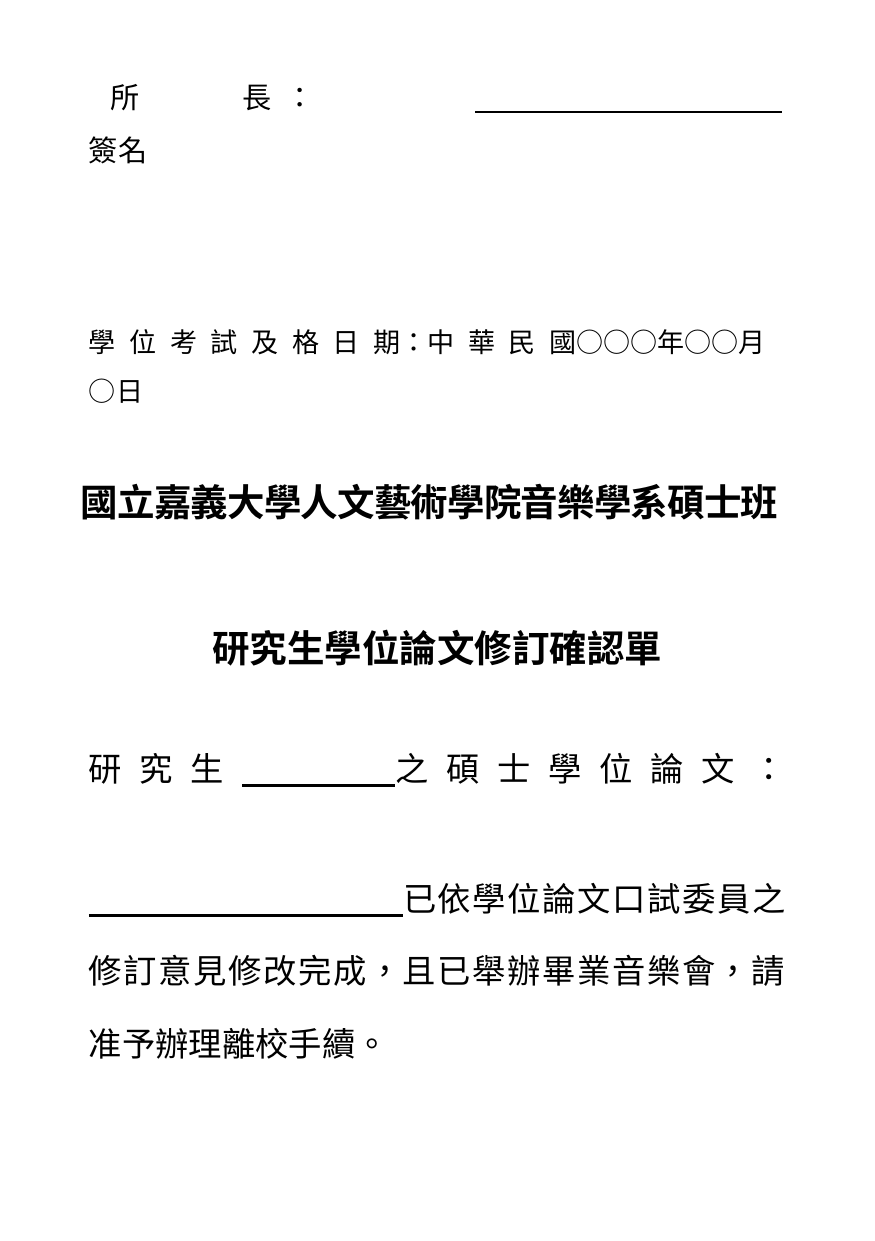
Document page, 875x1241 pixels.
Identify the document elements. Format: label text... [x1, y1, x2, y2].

text 國立嘉義大學人文藝術學院音樂學系碩士班 [74, 473, 786, 527]
text 研究生 之碩士學位論文： 已依學位論文口試委員之修訂意見修改完成，且已舉辦畢業音樂會，請准予辦理離校手續。 [89, 743, 786, 1066]
text 研究生學位論文修訂確認單 [89, 619, 786, 673]
text 所 長 ： 簽名 [89, 75, 786, 170]
text 學 位 考 試 及 格 日 期：中 華 民 國○○○年○○月○日 [89, 321, 786, 409]
